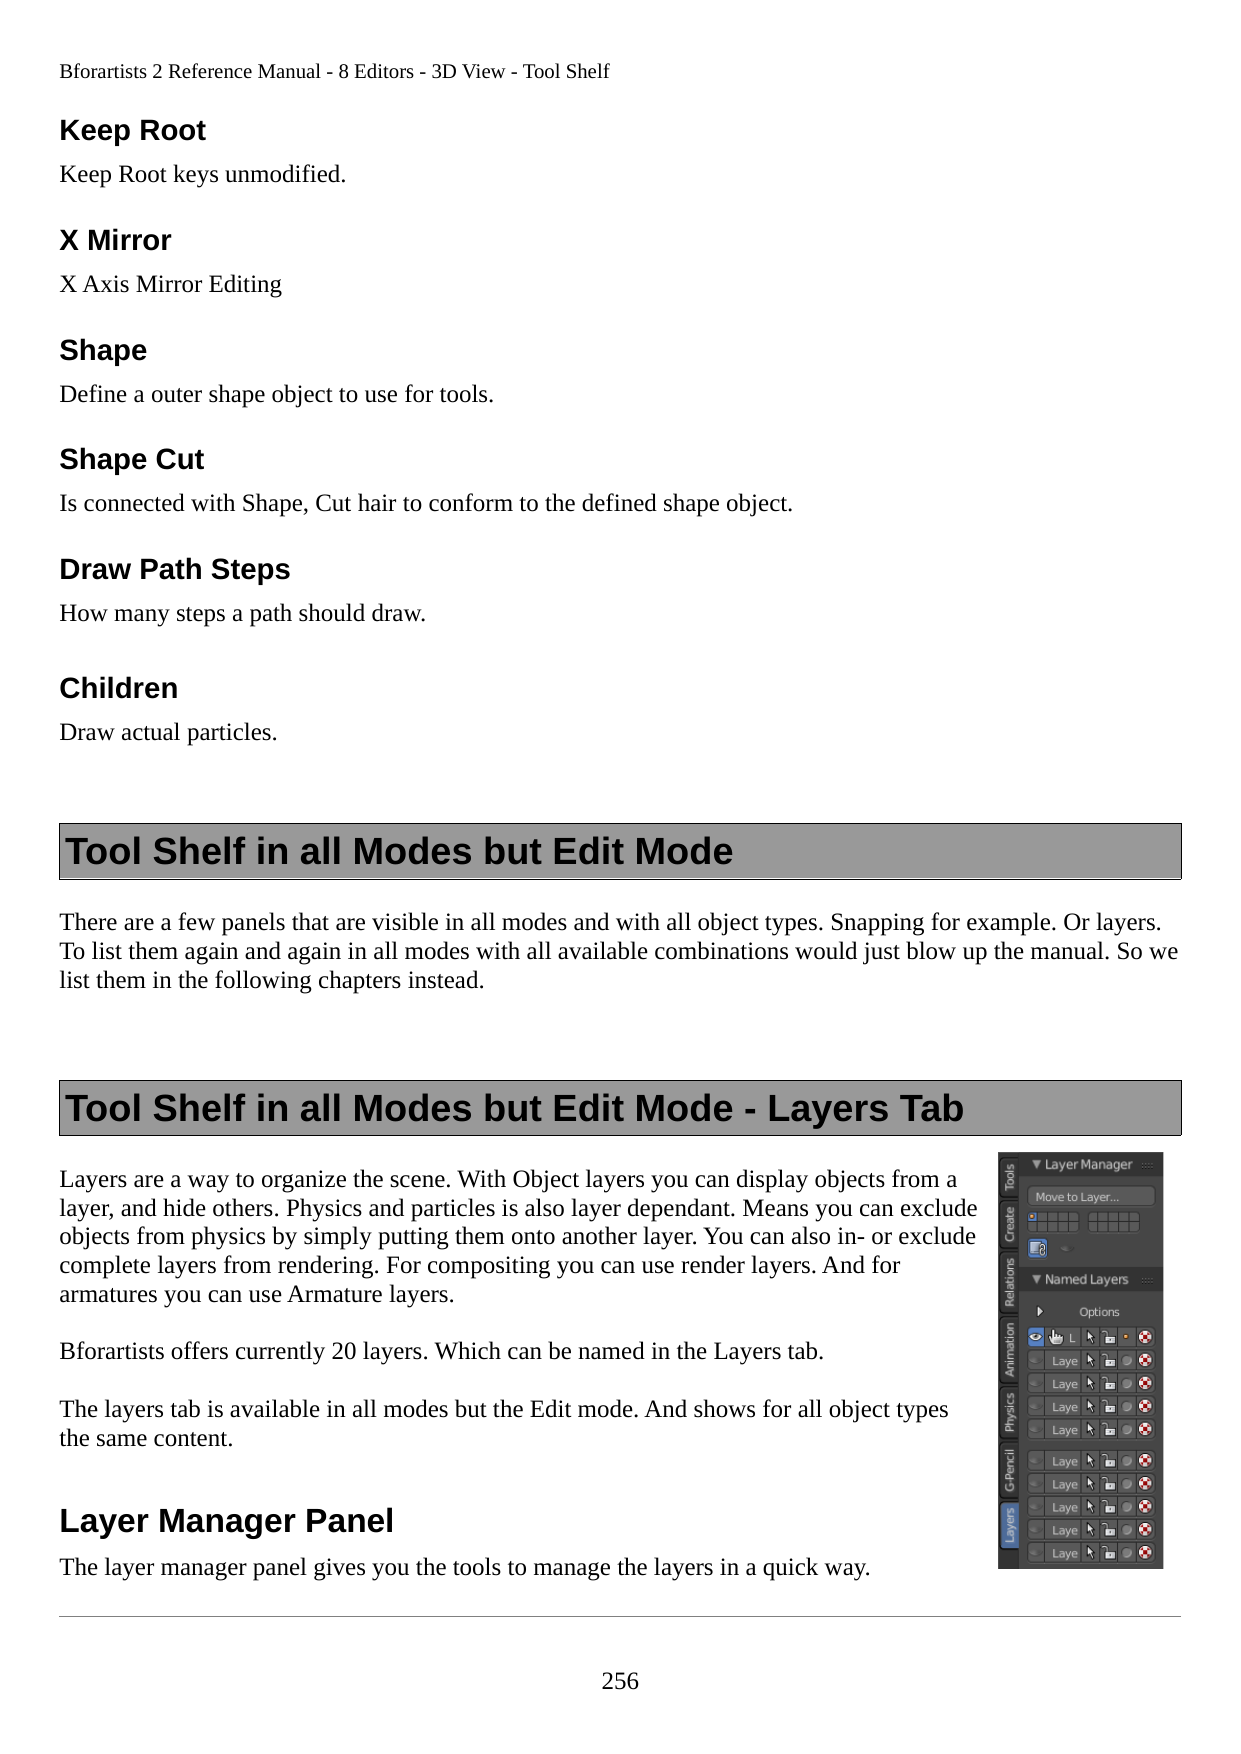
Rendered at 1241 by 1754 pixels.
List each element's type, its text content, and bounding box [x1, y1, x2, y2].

text Bforartists offers currently 20 layers. Which can be named in the Layers tab. [59, 1336, 998, 1365]
subtitle [1164, 1501, 1181, 1540]
subtitle Shape [59, 332, 1181, 366]
text The layers tab is available in all modes but the Edit mode. And shows for all object types the same content. [59, 1394, 998, 1451]
table_header Tool Shelf in all Modes but Edit Mode - Layers Tab [60, 1081, 1181, 1135]
text How many steps a path should draw. [59, 598, 1181, 627]
subtitle Draw Path Steps [59, 552, 1181, 586]
subtitle X Mirror [59, 222, 1181, 256]
subtitle Layer Manager Panel [59, 1501, 998, 1540]
subtitle Shape Cut [59, 442, 1181, 476]
text Draw actual particles. [59, 717, 1181, 746]
text The layer manager panel gives you the tools to manage the layers in a quick way. [59, 1552, 1181, 1581]
table_header Tool Shelf in all Modes but Edit Mode [60, 824, 1181, 878]
subtitle Keep Root [59, 113, 1181, 146]
text Is connected with Shape, Cut hair to conform to the defined shape object. [59, 488, 1181, 517]
subtitle Children [59, 671, 1181, 704]
text Define a outer shape object to use for tools. [59, 379, 1181, 407]
text There are a few panels that are visible in all modes and with all object types. Snapping for example. Or layers. To list them again and again in all modes with all available combinations would just blow up the manual. So we list them in the following chapters instead. [59, 907, 1181, 994]
text Layers are a way to organize the scene. With Object layers you can display objects from a layer, and hide others. Physics and particles is also layer dependant. Means you can exclude objects from physics by simply putting them onto another layer. You can also in- or exclude complete layers from rendering. For compositing you can use render layers. And for armatures you can use Armature layers. [59, 1164, 998, 1308]
picture [998, 1152, 1164, 1569]
text Keep Root keys unmodified. [59, 159, 1181, 188]
text X Axis Mirror Editing [59, 269, 1181, 297]
